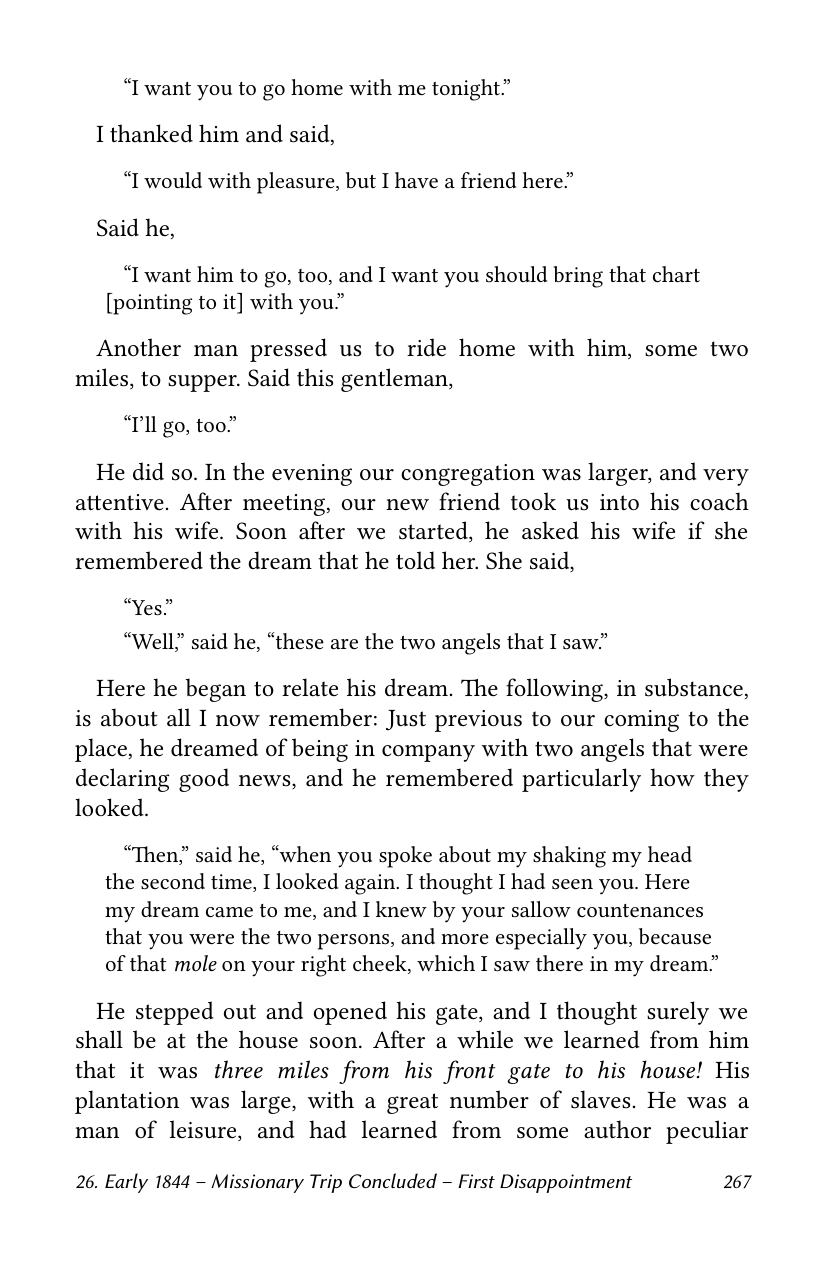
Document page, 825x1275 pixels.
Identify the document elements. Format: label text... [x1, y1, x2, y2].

text “Yes.” [105, 595, 720, 621]
text He did so. In the evening our congregation was larger, and very attentive. After meeting, our new friend took us into his coach with his wife. Soon after we started, he asked his wife if she remembered the dream that he told her. She said, [75, 458, 750, 576]
text Said he, [75, 214, 750, 242]
text Here he began to relate his dream. The following, in substance, is about all I now remember: Just previous to our coming to the place, he dreamed of being in company with two angels that were declaring good news, and he remembered particularly how they looked. [75, 674, 750, 822]
text “Well,” said he, “these are the two angels that I saw.” [105, 629, 720, 655]
text I thanked him and said, [75, 120, 750, 149]
text He stepped out and opened his gate, and I thought surely we shall be at the house soon. After a while we learned from him that it was three miles from his front gate to his house! His plantation was large, with a great number of slaves. He was a man of leisure, and had learned from some author peculiar [75, 997, 750, 1145]
text “I want you to go home with me tonight.” [105, 75, 720, 101]
text Another man pressed us to ride home with him, some two miles, to supper. Said this gentleman, [75, 334, 750, 393]
text “I want him to go, too, and I want you should bring that chart [pointing to it] with you.” [105, 262, 720, 315]
text “I’ll go, too.” [105, 412, 720, 438]
text “Then,” said he, “when you spoke about my shaking my head the second time, I looked again. I thought I had seen you. Here my dream came to me, and I knew by your sallow countenances that you were the two persons, and more especially you, because of that mole on your right cheek, which I saw there in my dream.” [105, 842, 720, 977]
text “I would with pleasure, but I have a friend here.” [105, 168, 720, 194]
